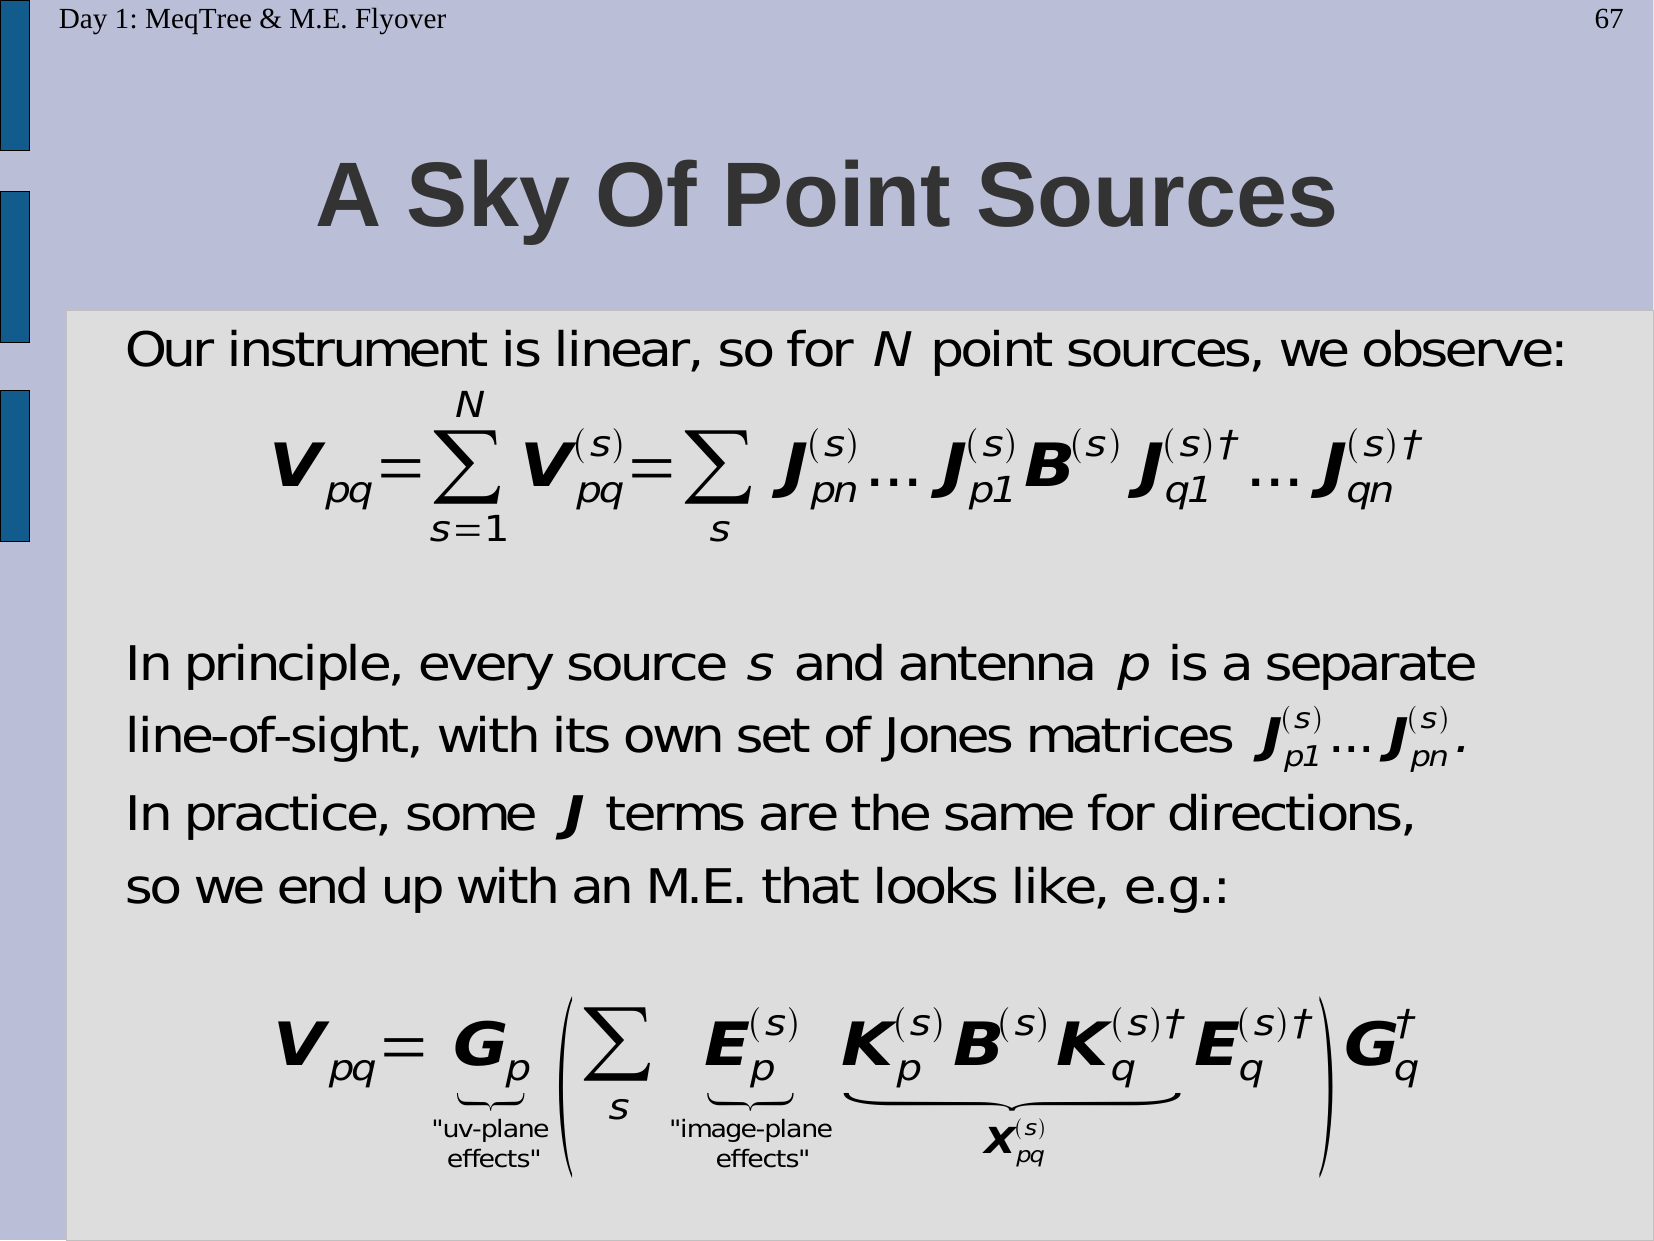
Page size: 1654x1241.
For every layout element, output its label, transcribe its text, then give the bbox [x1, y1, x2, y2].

chart [118, 311, 1574, 1182]
title A Sky Of Point Sources [121, 91, 1534, 299]
